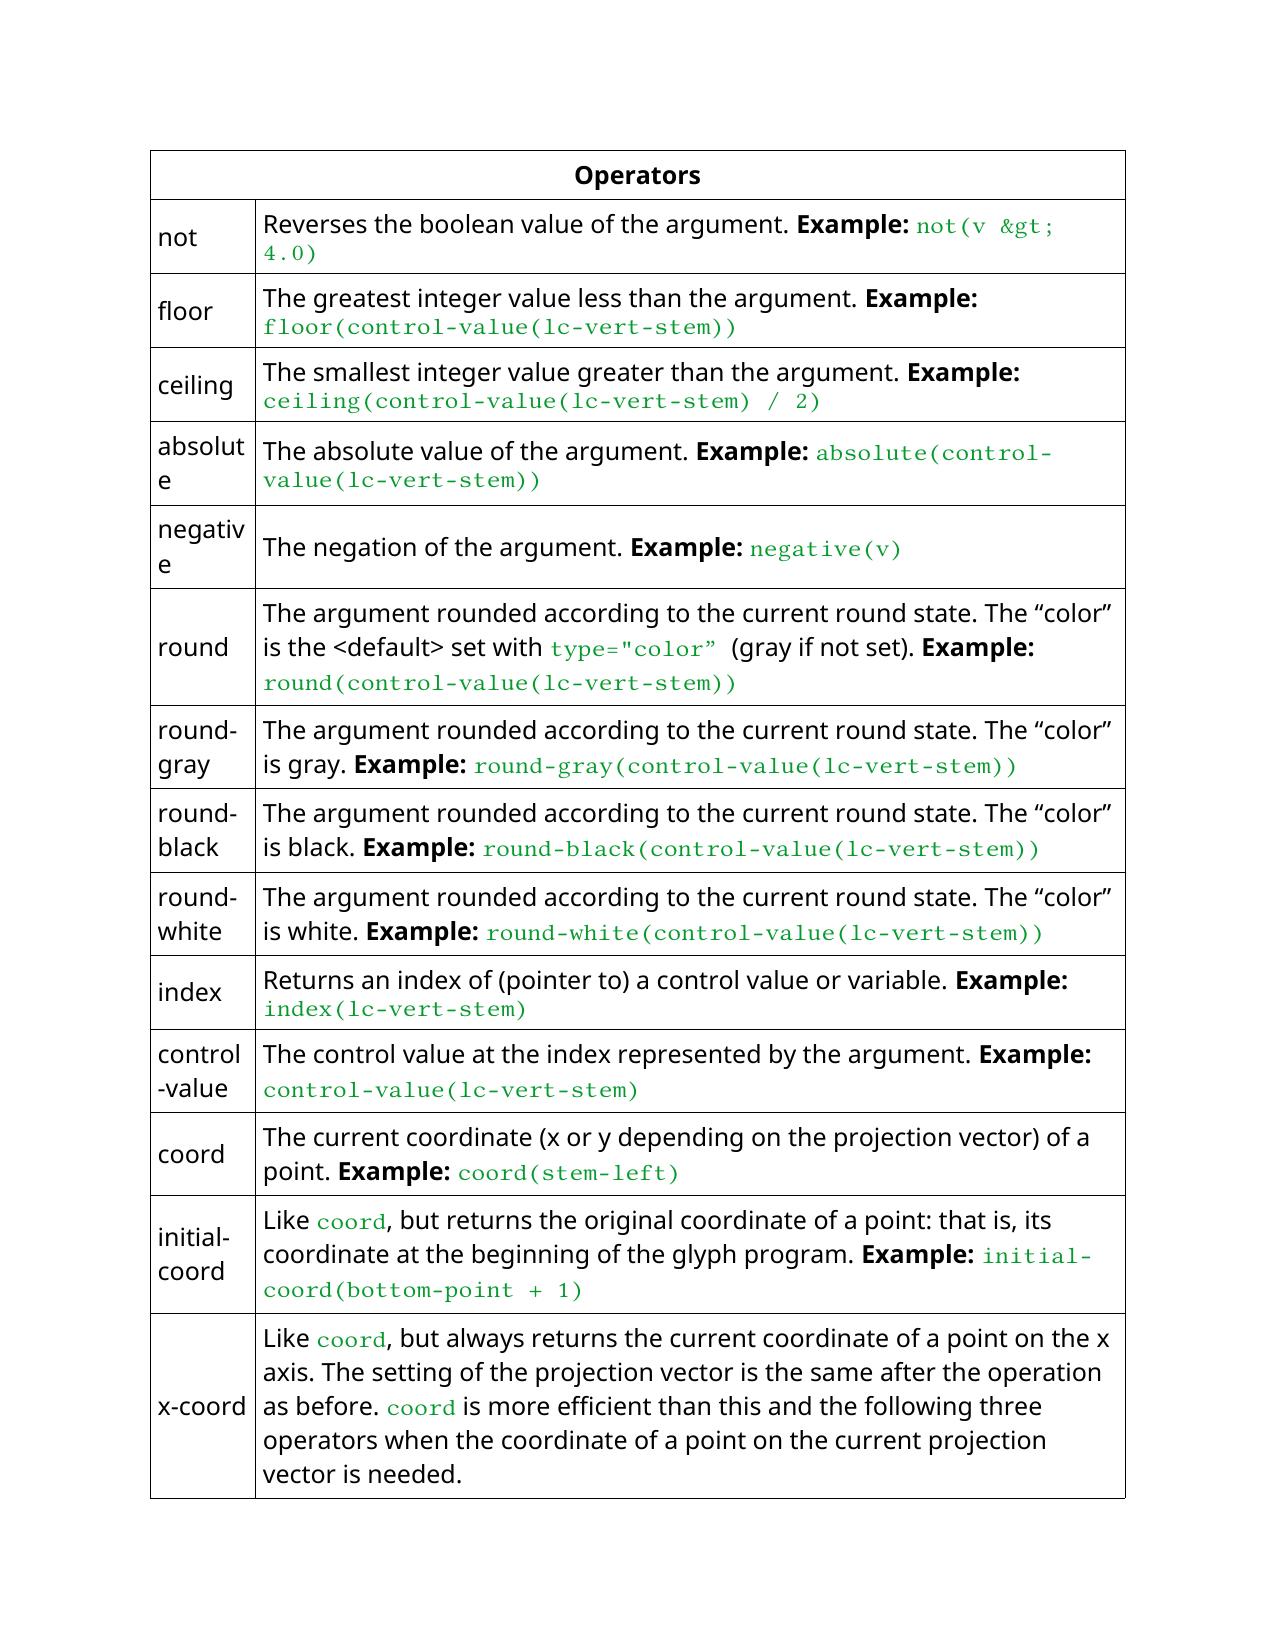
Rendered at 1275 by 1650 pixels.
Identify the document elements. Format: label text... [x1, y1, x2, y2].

table_cell x-coord [151, 1314, 255, 1498]
table_cell The argument rounded according to the current round state. The “color” is gray. Example: round-gray(control-value(lc-vert-stem)) [256, 706, 1125, 788]
table_cell not [151, 200, 255, 273]
table_cell The absolute value of the argument. Example: absolute(control-value(lc-vert-stem)) [256, 422, 1125, 504]
table_header Operators [151, 151, 1125, 199]
table_cell The argument rounded according to the current round state. The “color” is the <default> set with type="color” (gray if not set). Example: round(control-value(lc-vert-stem)) [256, 589, 1125, 705]
table_cell control-value [151, 1030, 255, 1112]
table_cell Returns an index of (pointer to) a control value or variable. Example: index(lc-vert-stem) [256, 956, 1125, 1029]
table_cell index [151, 956, 255, 1029]
table_cell The argument rounded according to the current round state. The “color” is black. Example: round-black(control-value(lc-vert-stem)) [256, 789, 1125, 872]
table_cell coord [151, 1113, 255, 1195]
table_cell round-gray [151, 706, 255, 788]
table_cell negative [151, 506, 255, 588]
table_cell Reverses the boolean value of the argument. Example: not(v &gt; 4.0) [256, 200, 1125, 273]
table_cell round-black [151, 789, 255, 872]
table_cell The current coordinate (x or y depending on the projection vector) of a point. Example: coord(stem-left) [256, 1113, 1125, 1195]
table_cell round-white [151, 873, 255, 955]
table_cell The control value at the index represented by the argument. Example: control-value(lc-vert-stem) [256, 1030, 1125, 1112]
table_cell floor [151, 274, 255, 347]
table_cell The argument rounded according to the current round state. The “color” is white. Example: round-white(control-value(lc-vert-stem)) [256, 873, 1125, 955]
table_cell The negation of the argument. Example: negative(v) [256, 506, 1125, 588]
table_cell round [151, 589, 255, 705]
table_cell ceiling [151, 348, 255, 421]
table_cell initial-coord [151, 1196, 255, 1313]
table_cell Like coord, but returns the original coordinate of a point: that is, its coordinate at the beginning of the glyph program. Example: initial-coord(bottom-point + 1) [256, 1196, 1125, 1313]
table_cell absolute [151, 422, 255, 504]
table_cell The greatest integer value less than the argument. Example: floor(control-value(lc-vert-stem)) [256, 274, 1125, 347]
table_cell Like coord, but always returns the current coordinate of a point on the x axis. The setting of the projection vector is the same after the operation as before. coord is more efficient than this and the following three operators when the coordinate of a point on the current projection vector is needed. [256, 1314, 1125, 1498]
table_cell The smallest integer value greater than the argument. Example: ceiling(control-value(lc-vert-stem) / 2) [256, 348, 1125, 421]
